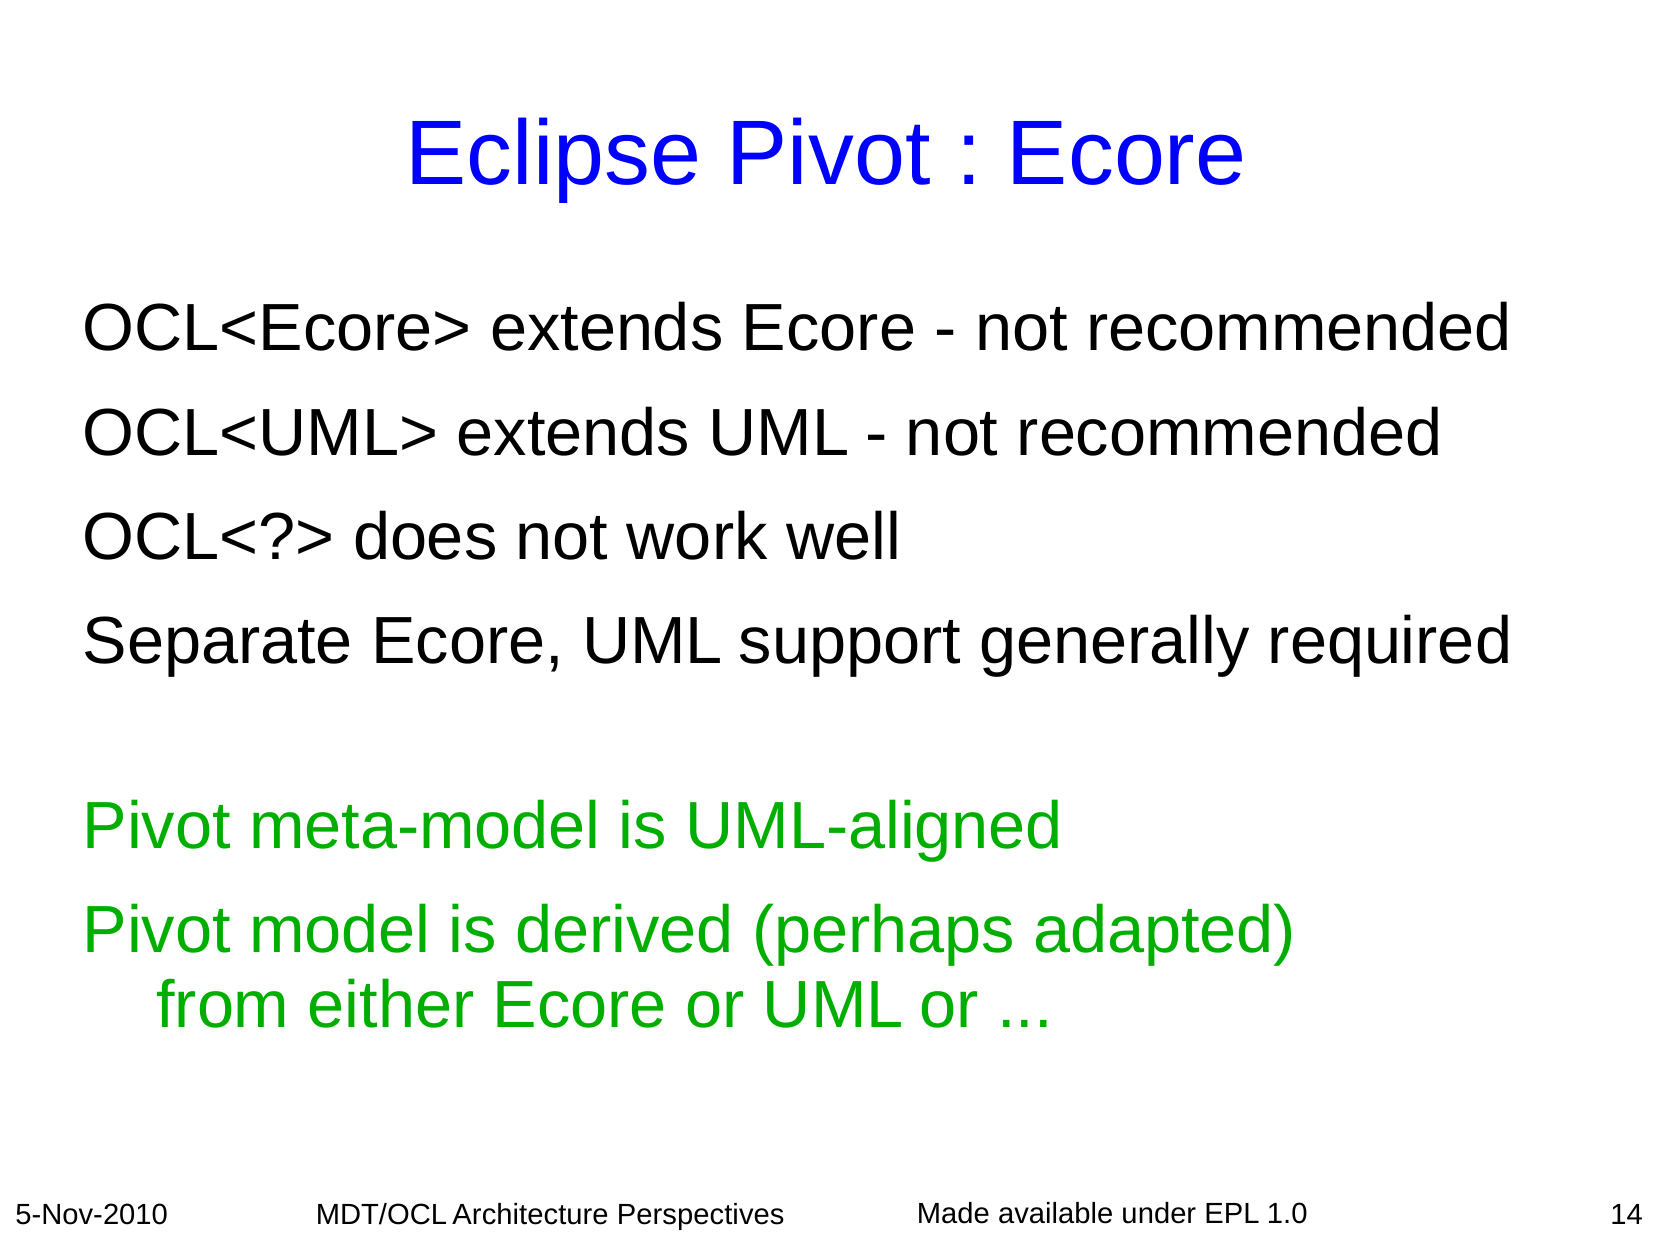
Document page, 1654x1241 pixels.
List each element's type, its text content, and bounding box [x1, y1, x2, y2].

title Eclipse Pivot : Ecore [82, 49, 1571, 257]
list OCL<Ecore> extends Ecore - not recommended OCL<UML> extends UML - not recommended OCL<?> does not work well Separate Ecore, UML support generally required Pivot meta-model is UML-aligned Pivot model is derived (perhaps adapted) from either Ecore or UML or ... [82, 290, 1571, 1109]
